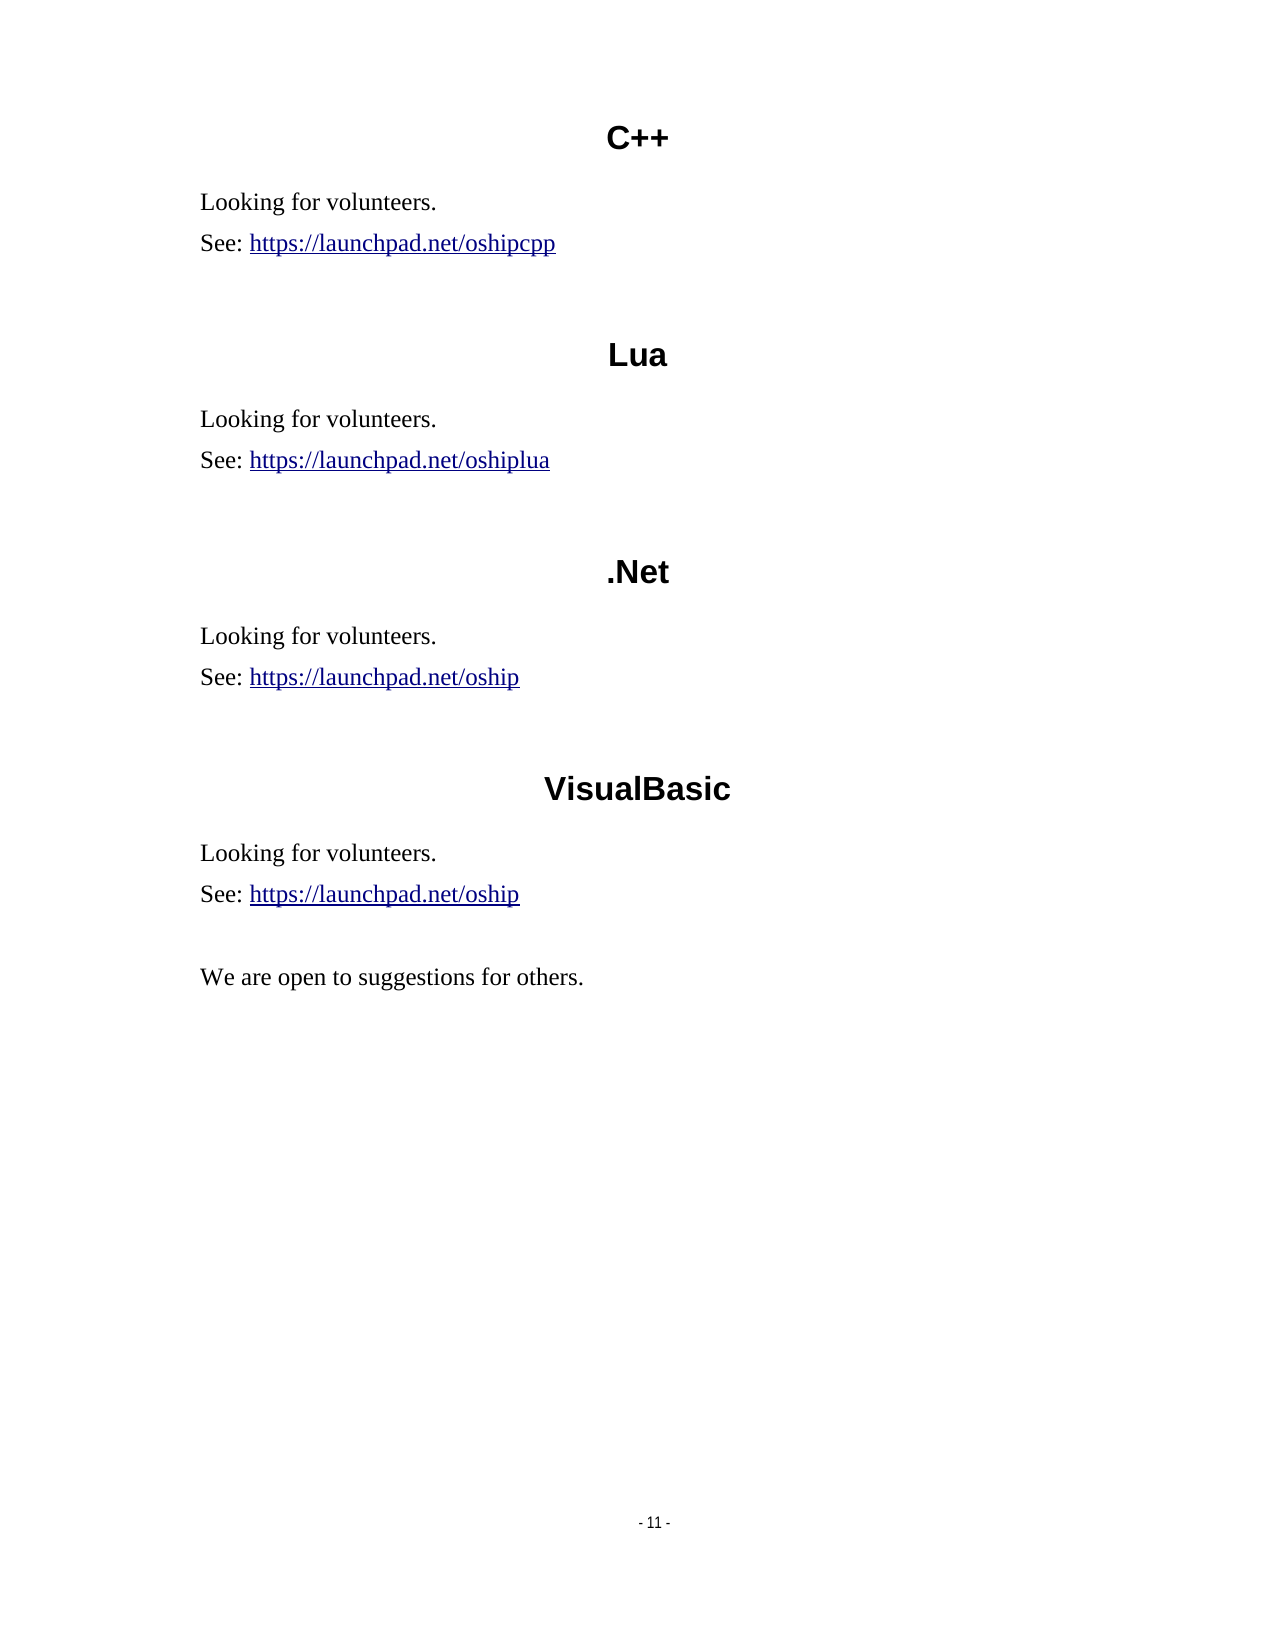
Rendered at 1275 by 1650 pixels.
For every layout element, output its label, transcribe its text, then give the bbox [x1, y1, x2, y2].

text See: https://launchpad.net/oshiplua [150, 445, 1125, 474]
text See: https://launchpad.net/oship [150, 662, 1125, 691]
text We are open to suggestions for others. [150, 962, 1125, 990]
text Looking for volunteers. [150, 621, 1125, 649]
subtitle C++ [150, 118, 1125, 157]
text See: https://launchpad.net/oship [150, 879, 1125, 908]
text Looking for volunteers. [150, 187, 1125, 215]
text See: https://launchpad.net/oshipcpp [150, 228, 1125, 257]
subtitle Lua [150, 335, 1125, 374]
text Looking for volunteers. [150, 838, 1125, 867]
subtitle VisualBasic [150, 769, 1125, 808]
text Looking for volunteers. [150, 404, 1125, 432]
subtitle .Net [150, 552, 1125, 591]
